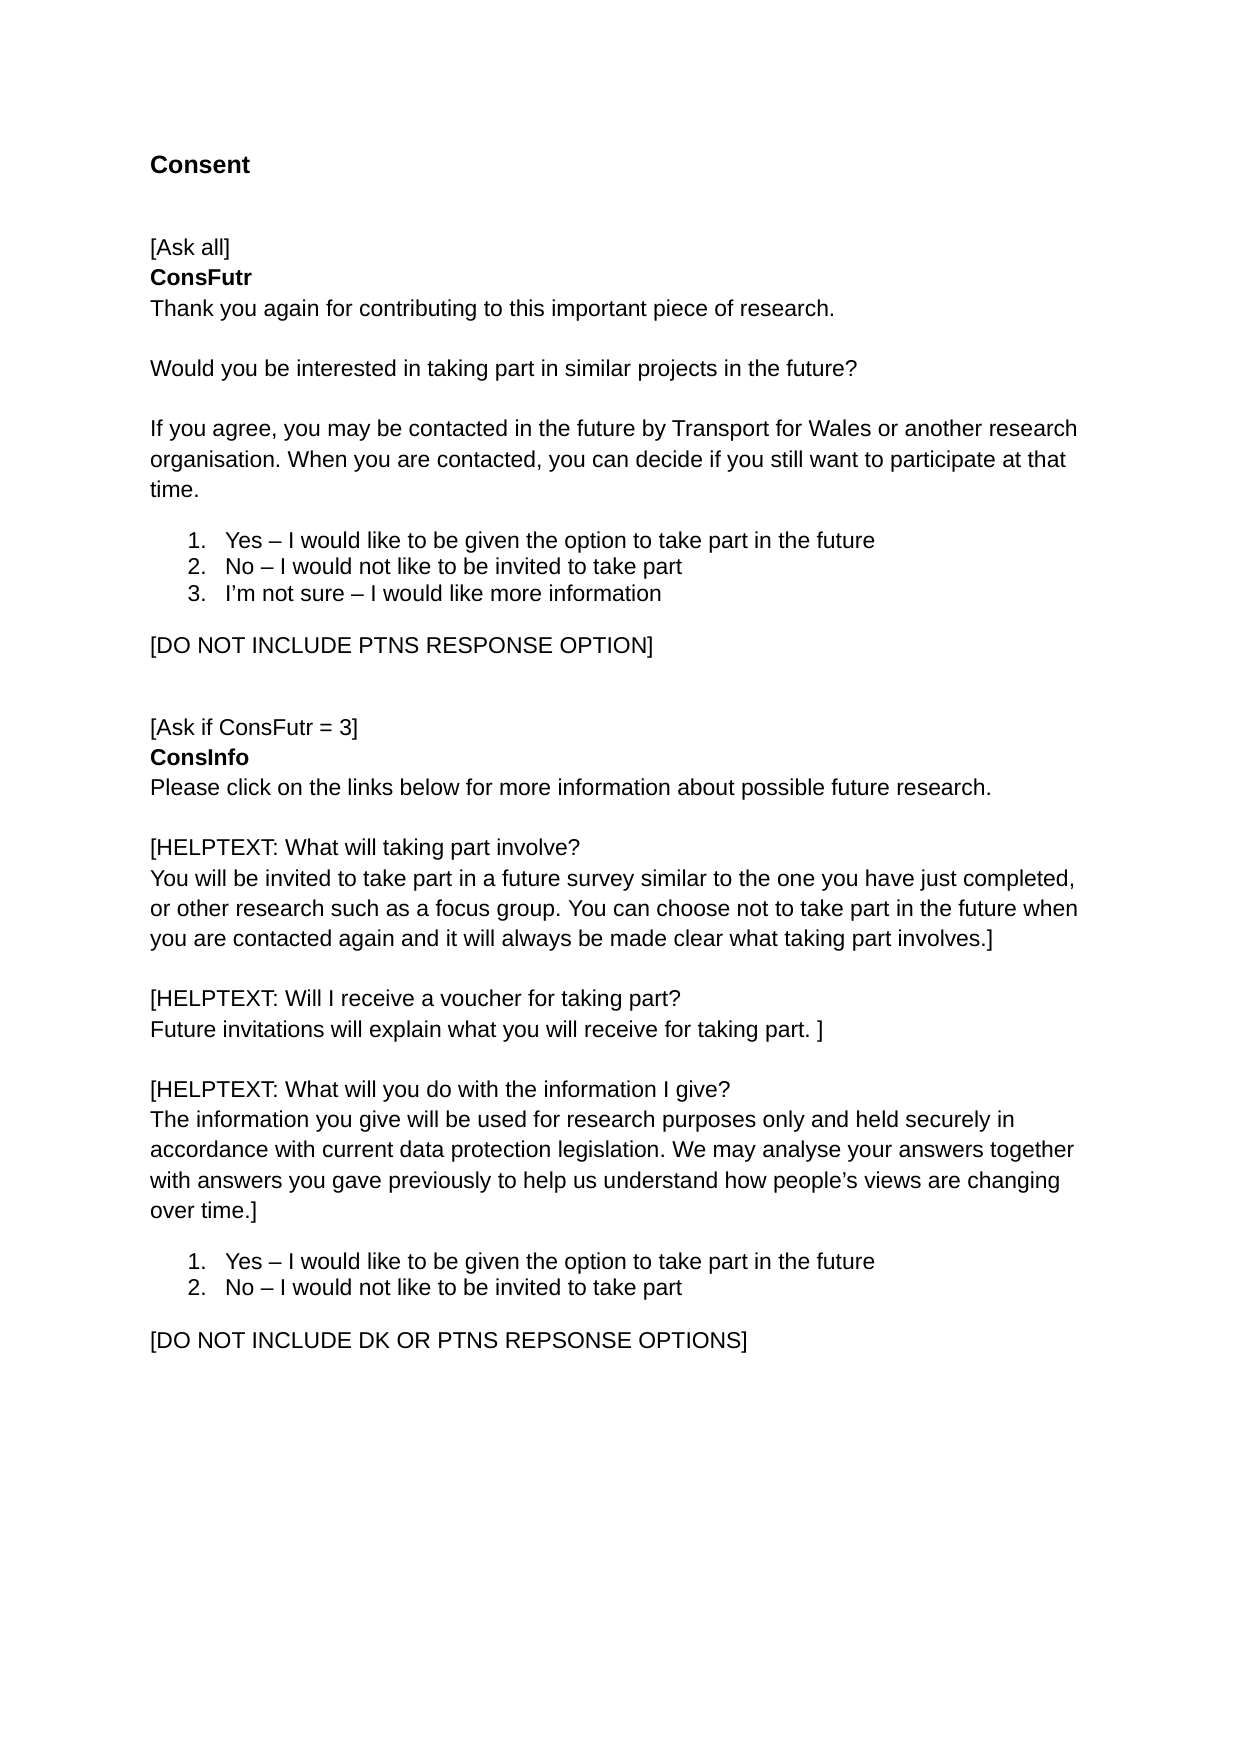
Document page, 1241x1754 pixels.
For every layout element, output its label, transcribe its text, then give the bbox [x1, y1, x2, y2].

text ConsInfo [150, 744, 1090, 770]
list Yes – I would like to be given the option to take part in the future [187, 1248, 1090, 1274]
text Thank you again for contributing to this important piece of research. [150, 294, 1090, 321]
text You will be invited to take part in a future survey similar to the one you have just completed, or other research such as a focus group. You can choose not to take part in the future when you are contacted again and it will always be made clear what taking part involves.] [150, 864, 1090, 951]
text Future invitations will explain what you will receive for taking part. ] [150, 1016, 1090, 1042]
text ConsFutr [150, 264, 1090, 291]
list I’m not sure – I would like more information [187, 579, 1090, 606]
text [DO NOT INCLUDE DK OR PTNS REPSONSE OPTIONS] [150, 1327, 1090, 1353]
text The information you give will be used for research purposes only and held securely in accordance with current data protection legislation. We may analyse your answers together with answers you gave previously to help us understand how people’s views are changing over time.] [150, 1106, 1090, 1223]
text [HELPTEXT: Will I receive a voucher for taking part? [150, 985, 1090, 1012]
list No – I would not like to be invited to take part [187, 553, 1090, 579]
text Would you be interested in taking part in similar projects in the future? [150, 355, 1090, 381]
text If you agree, you may be contacted in the future by Transport for Wales or another research organisation. When you are contacted, you can decide if you still want to participate at that time. [150, 415, 1090, 502]
list No – I would not like to be invited to take part [187, 1274, 1090, 1301]
text Please click on the links below for more information about possible future research. [150, 774, 1090, 800]
text [HELPTEXT: What will you do with the information I give? [150, 1076, 1090, 1102]
text [DO NOT INCLUDE PTNS RESPONSE OPTION] [150, 632, 1090, 658]
text [Ask all] [150, 234, 1090, 260]
list Yes – I would like to be given the option to take part in the future [187, 527, 1090, 553]
text [HELPTEXT: What will taking part involve? [150, 834, 1090, 861]
subtitle Consent [150, 150, 1090, 179]
text [Ask if ConsFutr = 3] [150, 713, 1090, 740]
